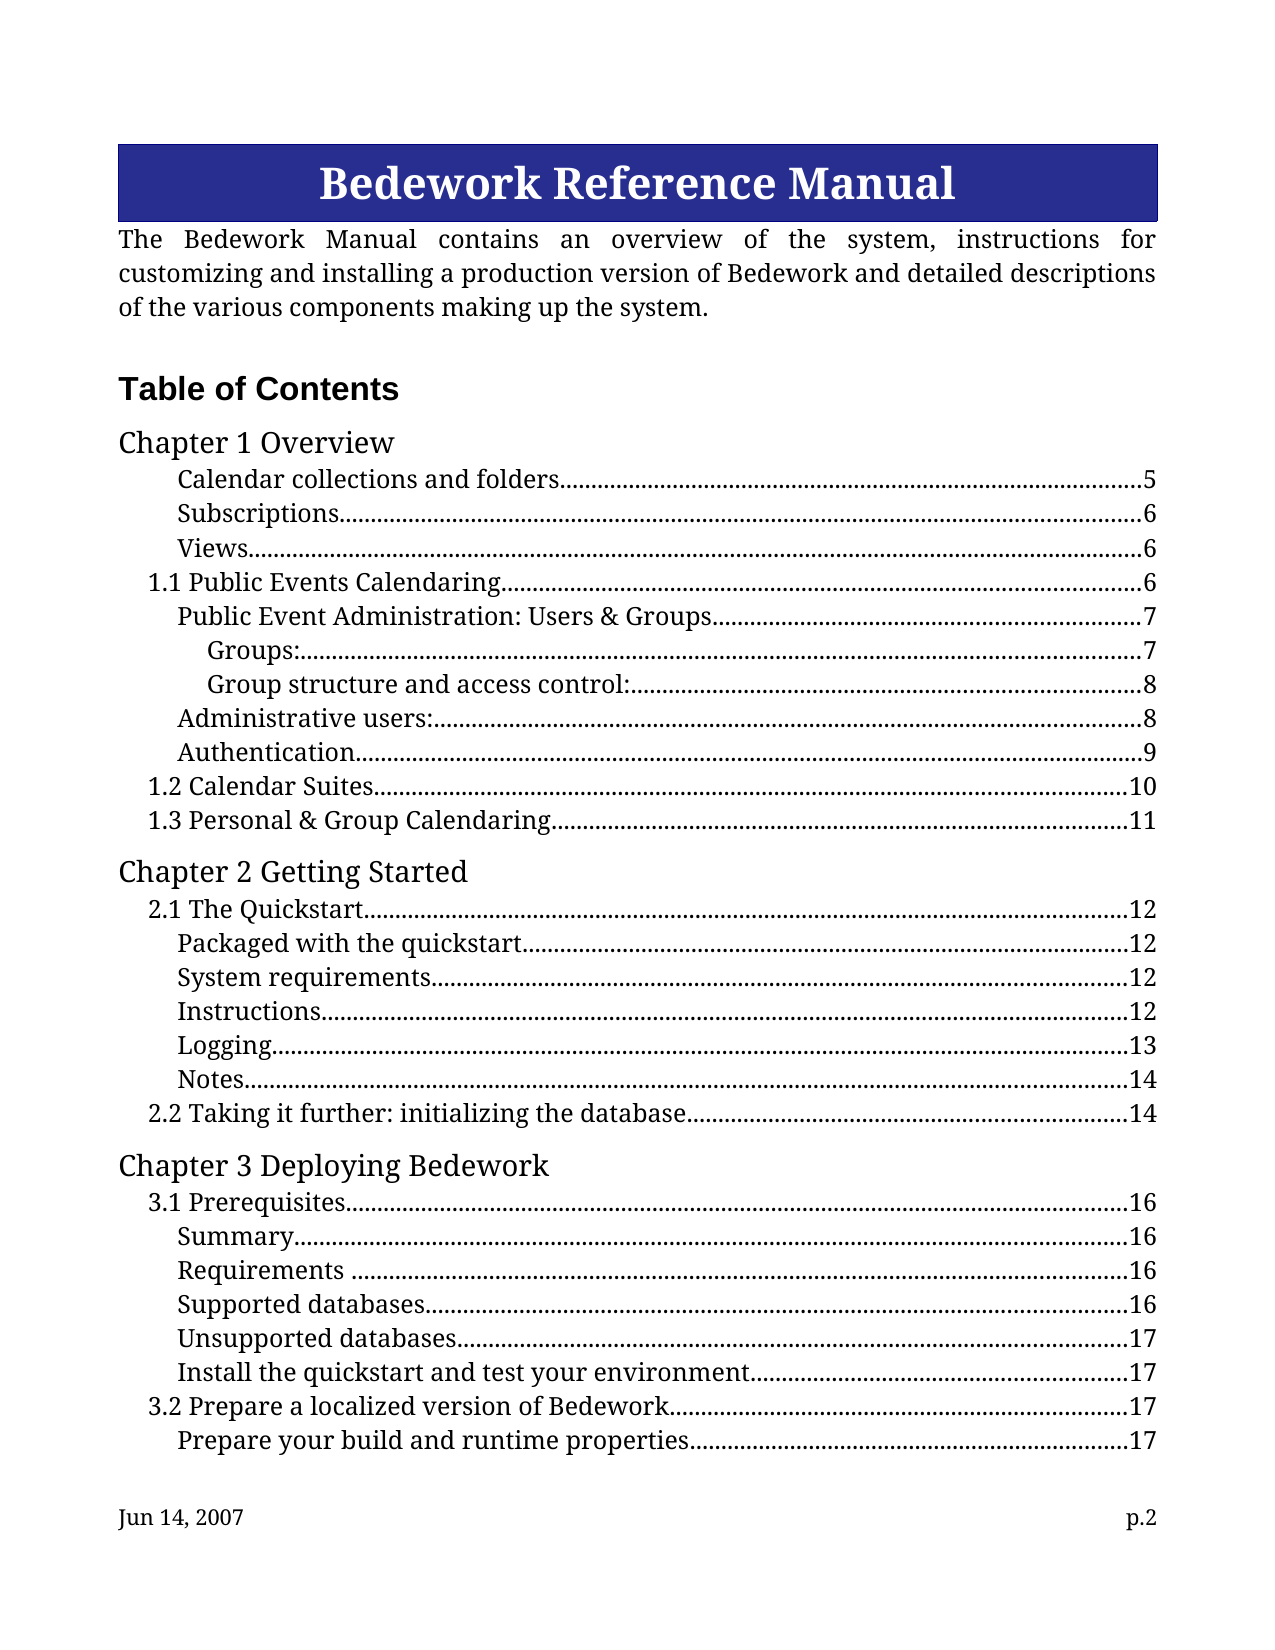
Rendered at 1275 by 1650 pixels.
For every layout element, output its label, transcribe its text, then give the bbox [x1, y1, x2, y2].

text 2.1 The Quickstart 12 [148, 891, 1157, 926]
text 1.3 Personal & Group Calendaring 11 [148, 803, 1157, 837]
text Administrative users: 8 [177, 701, 1157, 734]
text The Bedework Manual contains an overview of the system, instructions for customizing and installing a production version of Bedework and detailed descriptions of the various components making up the system. [118, 222, 1157, 323]
text Bedework Reference Manual [119, 145, 1157, 221]
text Views 6 [177, 530, 1157, 564]
text Calendar collections and folders. 5 [177, 462, 1157, 496]
text Prepare your build and runtime properties 17 [177, 1423, 1157, 1457]
text System requirements 12 [177, 959, 1157, 994]
text Public Event Administration: Users & Groups 7 [177, 598, 1157, 632]
text 1.2 Calendar Suites 10 [148, 769, 1157, 803]
text 1.1 Public Events Calendaring 6 [148, 564, 1157, 598]
text Subscriptions 6 [177, 496, 1157, 530]
text Notes 14 [177, 1062, 1157, 1096]
text Group structure and access control: 8 [207, 666, 1157, 701]
text Logging 13 [177, 1028, 1157, 1062]
text Summary 16 [177, 1219, 1157, 1253]
text Groups: 7 [207, 632, 1157, 666]
text 2.2 Taking it further: initializing the database 14 [148, 1096, 1157, 1130]
text Instructions 12 [177, 994, 1157, 1028]
text Requirements 16 [177, 1253, 1157, 1287]
subtitle Table of Contents [118, 370, 1157, 407]
text 3.1 Prerequisites 16 [148, 1184, 1157, 1219]
text Packaged with the quickstart 12 [177, 926, 1157, 959]
text Chapter 3 Deploying Bedework [118, 1145, 1157, 1184]
text Supported databases. 16 [177, 1287, 1157, 1321]
text Unsupported databases 17 [177, 1321, 1157, 1355]
text Install the quickstart and test your environment 17 [177, 1355, 1157, 1389]
text Authentication 9 [177, 734, 1157, 769]
text 3.2 Prepare a localized version of Bedework 17 [148, 1389, 1157, 1423]
text Chapter 1 Overview [118, 422, 1157, 462]
text Chapter 2 Getting Started [118, 852, 1157, 891]
